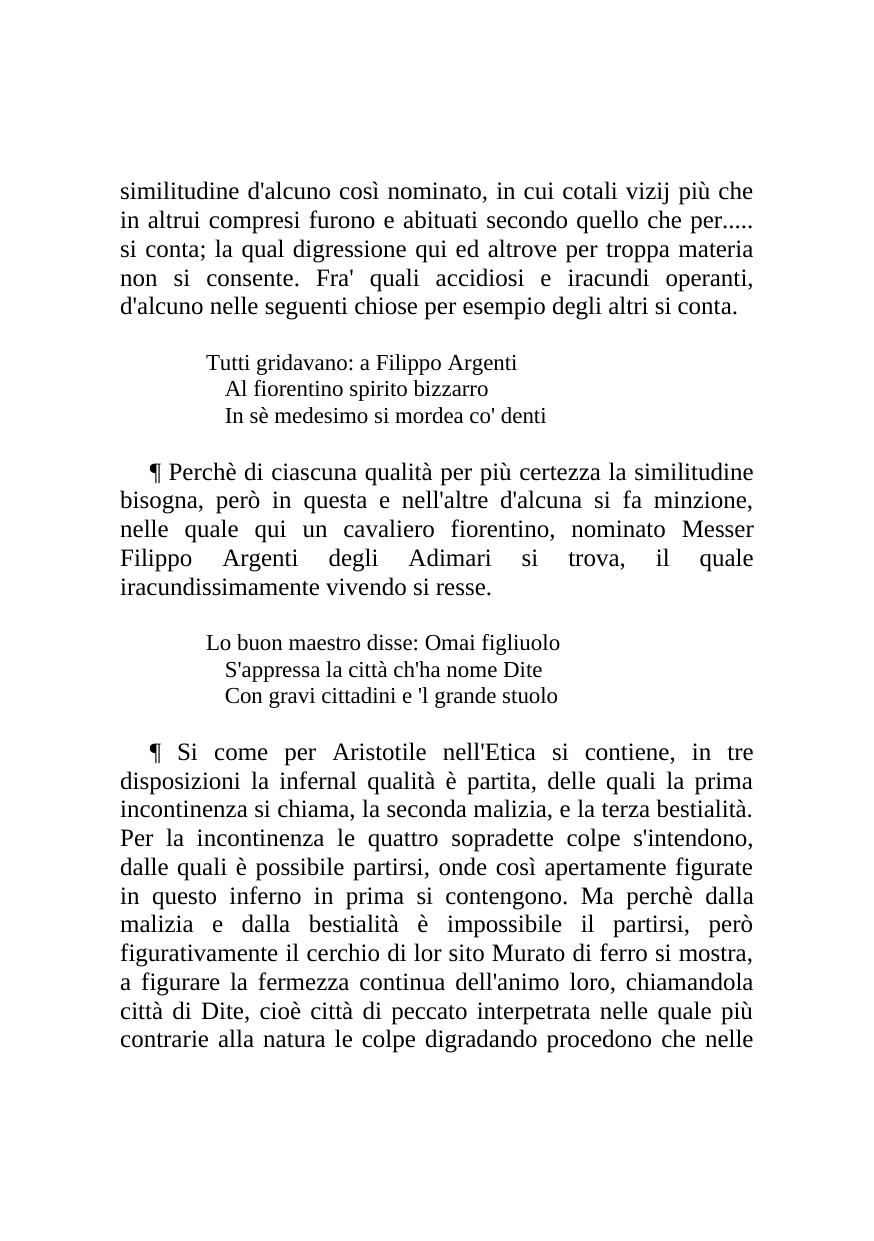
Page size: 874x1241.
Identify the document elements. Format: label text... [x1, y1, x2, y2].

text similitudine d'alcuno così nominato, in cui cotali vizij più che in altrui compresi furono e abituati secondo quello che per..... si conta; la qual digressione qui ed altrove per troppa materia non si consente. Fra' quali accidiosi e iracundi operanti, d'alcuno nelle seguenti chiose per esempio degli altri si conta. [120, 176, 754, 320]
text Al fiorentino spirito bizzarro [195, 375, 754, 402]
text S'appressa la città ch'ha nome Dite [195, 656, 754, 682]
text In sè medesimo si mordea co' denti [195, 402, 754, 428]
text Lo buon maestro disse: Omai figliuolo [176, 629, 754, 656]
text Tutti gridavano: a Filippo Argenti [176, 349, 754, 375]
text ¶ Perchè di ciascuna qualità per più certezza la similitudine bisogna, però in questa e nell'altre d'alcuna si fa minzione, nelle quale qui un cavaliero fiorentino, nominato Messer Filippo Argenti degli Adimari si trova, il quale iracundissimamente vivendo si resse. [120, 457, 754, 601]
text Con gravi cittadini e 'l grande stuolo [195, 682, 754, 708]
text ¶ Si come per Aristotile nell'Etica si contiene, in tre disposizioni la infernal qualità è partita, delle quali la prima incontinenza si chiama, la seconda malizia, e la terza bestialità. Per la incontinenza le quattro sopradette colpe s'intendono, dalle quali è possibile partirsi, onde così apertamente figurate in questo inferno in prima si contengono. Ma perchè dalla malizia e dalla bestialità è impossibile il partirsi, però figurativamente il cerchio di lor sito Murato di ferro si mostra, a figurare la fermezza continua dell'animo loro, chiamandola città di Dite, cioè città di peccato interpetrata nelle quale più contrarie alla natura le colpe digradando procedono che nelle [120, 737, 754, 1053]
